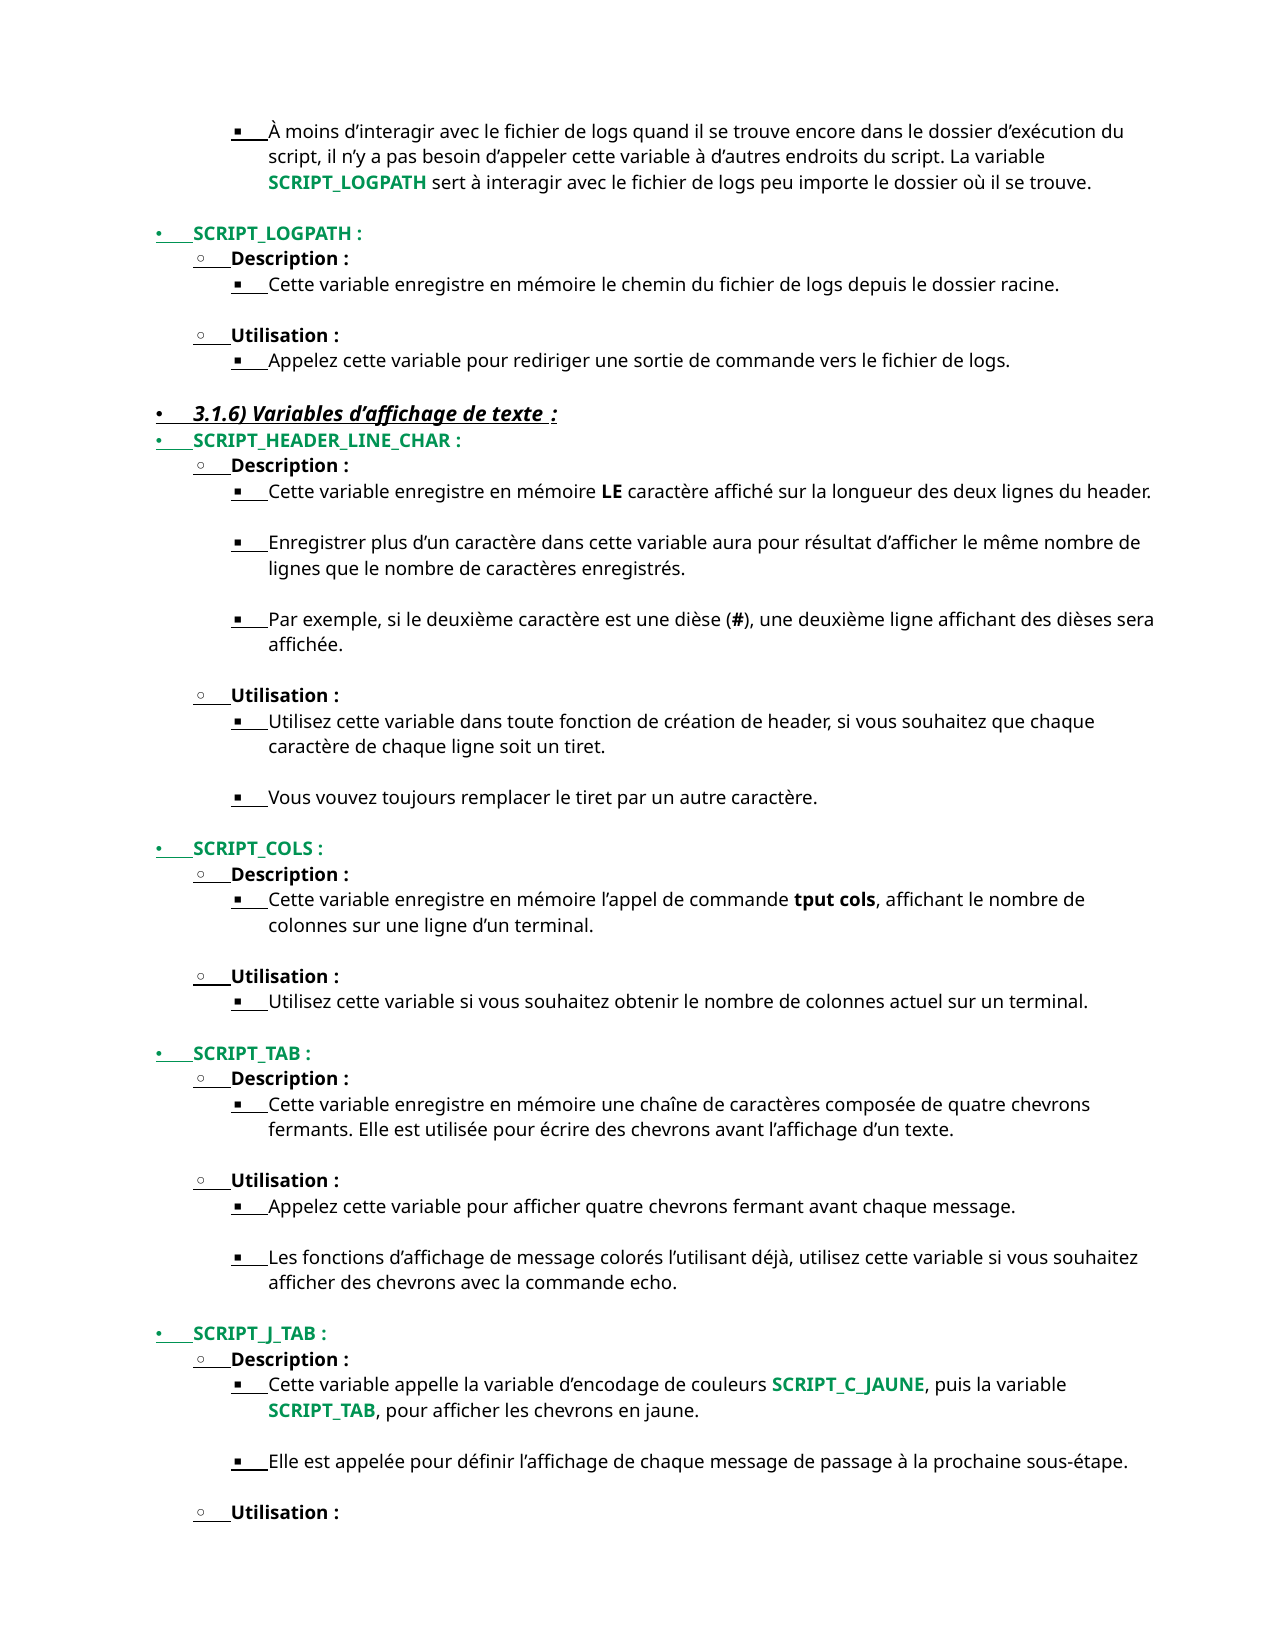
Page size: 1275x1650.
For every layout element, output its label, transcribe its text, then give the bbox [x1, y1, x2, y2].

list Elle est appelée pour définir l’affichage de chaque message de passage à la prochaine sous-étape. [231, 1448, 1157, 1474]
list Cette variable appelle la variable d’encodage de couleurs SCRIPT_C_JAUNE, puis la variable SCRIPT_TAB, pour afficher les chevrons en jaune. [231, 1372, 1157, 1423]
list Les fonctions d’affichage de message colorés l’utilisant déjà, utilisez cette variable si vous souhaitez afficher des chevrons avec la commande echo. [231, 1244, 1157, 1295]
list 3.1.6) Variables d’affichage de texte : [156, 399, 1157, 427]
list Utilisation : [193, 682, 1157, 708]
list Enregistrer plus d’un caractère dans cette variable aura pour résultat d’afficher le même nombre de lignes que le nombre de caractères enregistrés. [231, 529, 1157, 580]
list Cette variable enregistre en mémoire une chaîne de caractères composée de quatre chevrons fermants. Elle est utilisée pour écrire des chevrons avant l’affichage d’un texte. [231, 1091, 1157, 1142]
list Appelez cette variable pour rediriger une sortie de commande vers le fichier de logs. [231, 348, 1157, 373]
list Par exemple, si le deuxième caractère est une dièse (#), une deuxième ligne affichant des dièses sera affichée. [231, 606, 1157, 657]
list Description : [193, 1065, 1157, 1091]
list Utilisation : [193, 1167, 1157, 1193]
list Description : [193, 861, 1157, 887]
list SCRIPT_TAB : [156, 1040, 1157, 1065]
list SCRIPT_J_TAB : [156, 1321, 1157, 1346]
list Utilisation : [193, 322, 1157, 348]
list Description : [193, 1346, 1157, 1372]
list Cette variable enregistre en mémoire l’appel de commande tput cols, affichant le nombre de colonnes sur une ligne d’un terminal. [231, 887, 1157, 938]
list SCRIPT_HEADER_LINE_CHAR : [156, 427, 1157, 453]
list SCRIPT_COLS : [156, 836, 1157, 861]
list Utilisation : [193, 1499, 1157, 1525]
list Appelez cette variable pour afficher quatre chevrons fermant avant chaque message. [231, 1193, 1157, 1218]
list Cette variable enregistre en mémoire le chemin du fichier de logs depuis le dossier racine. [231, 271, 1157, 297]
list Description : [193, 453, 1157, 478]
list Utilisation : [193, 963, 1157, 989]
list Utilisez cette variable dans toute fonction de création de header, si vous souhaitez que chaque caractère de chaque ligne soit un tiret. [231, 708, 1157, 759]
list SCRIPT_LOGPATH : [156, 220, 1157, 246]
list Utilisez cette variable si vous souhaitez obtenir le nombre de colonnes actuel sur un terminal. [231, 989, 1157, 1014]
list À moins d’interagir avec le fichier de logs quand il se trouve encore dans le dossier d’exécution du script, il n’y a pas besoin d’appeler cette variable à d’autres endroits du script. La variable SCRIPT_LOGPATH sert à interagir avec le fichier de logs peu importe le dossier où il se trouve. [231, 118, 1157, 195]
list Cette variable enregistre en mémoire LE caractère affiché sur la longueur des deux lignes du header. [231, 478, 1157, 504]
list Description : [193, 246, 1157, 271]
list Vous vouvez toujours remplacer le tiret par un autre caractère. [231, 784, 1157, 810]
